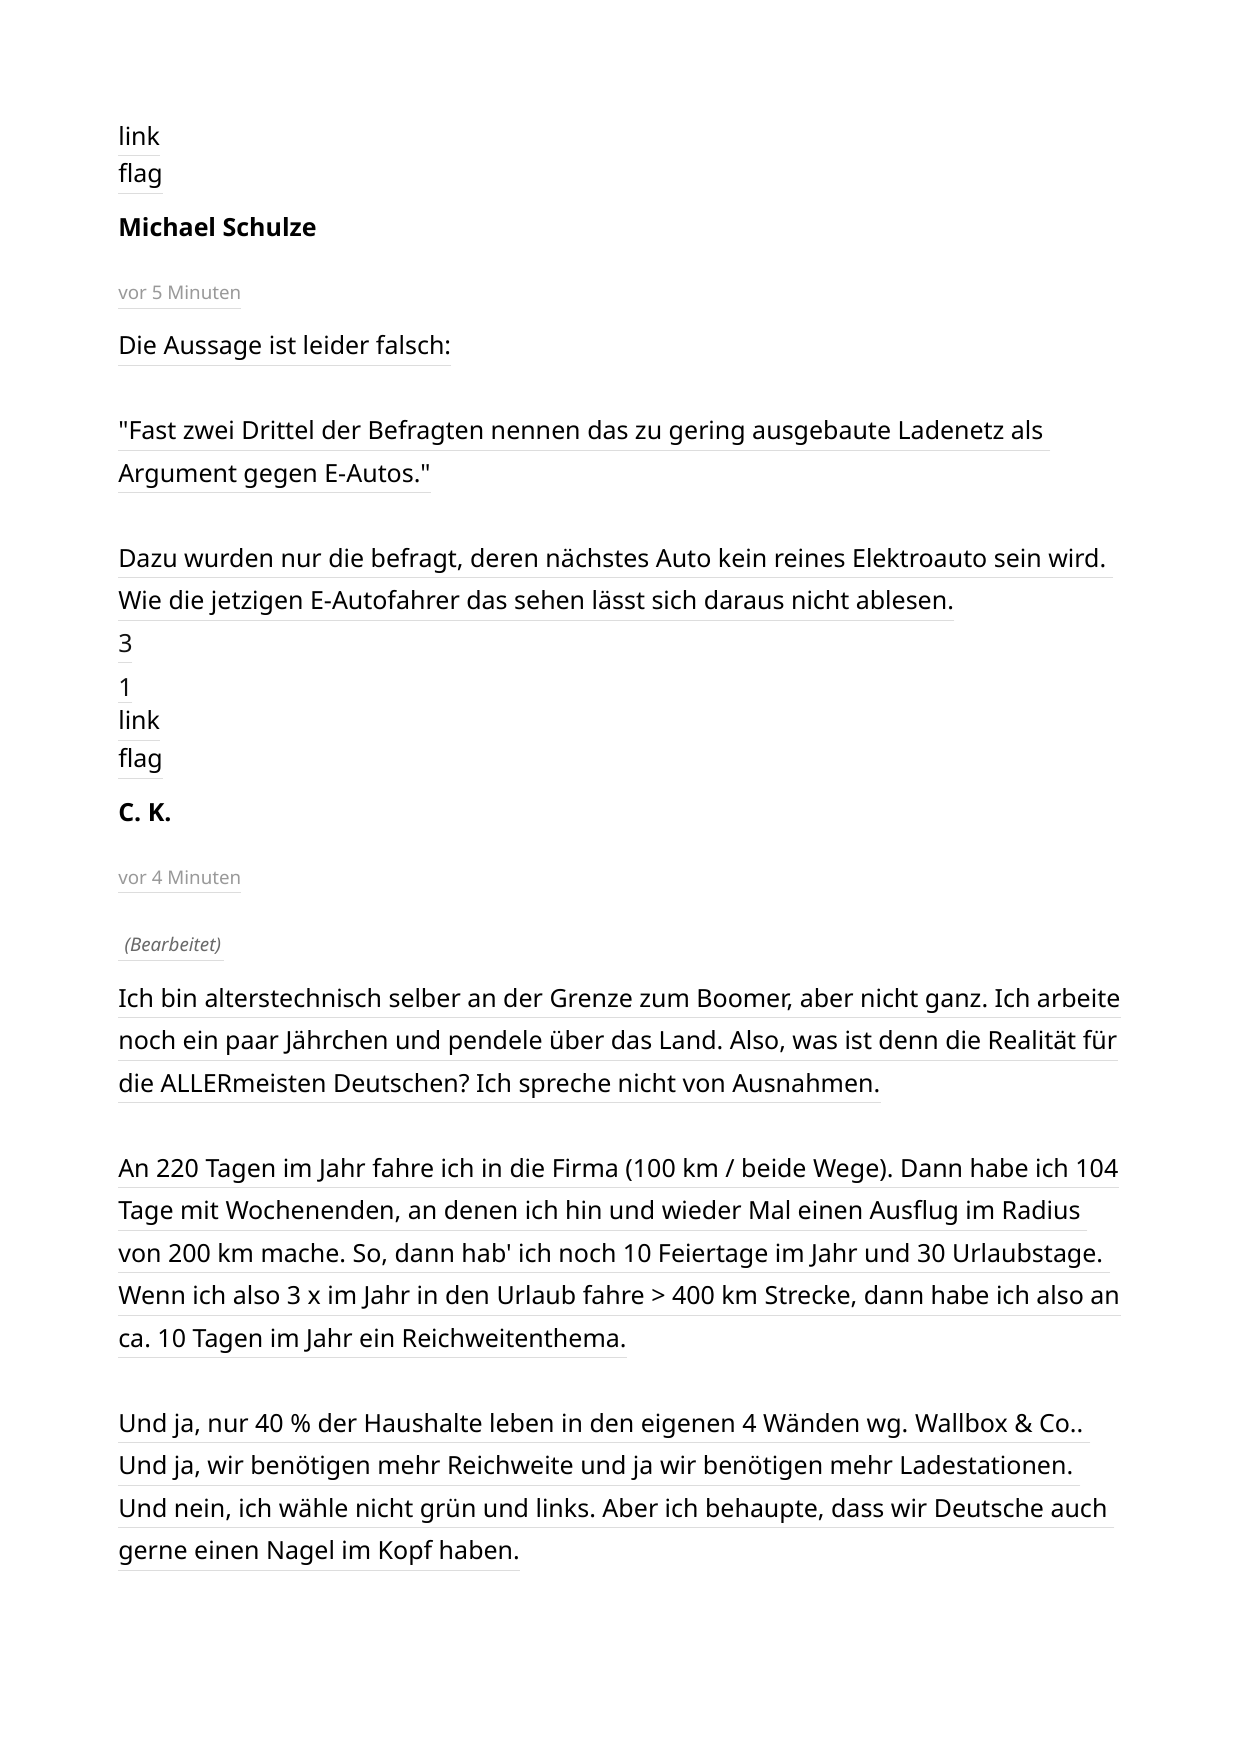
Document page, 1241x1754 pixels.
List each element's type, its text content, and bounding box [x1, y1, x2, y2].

text flag [118, 741, 1122, 779]
text C. K. [118, 795, 1122, 829]
text Die Aussage ist leider falsch: "Fast zwei Drittel der Befragten nennen das zu gering ausgebaute Ladenetz als Argument gegen E-Autos." Dazu wurden nur die befragt, deren nächstes Auto kein reines Elektroauto sein wird. Wie die jetzigen E-Autofahrer das sehen lässt sich daraus nicht ablesen. [118, 328, 1122, 621]
text vor 4 Minuten [118, 864, 1117, 893]
text Ich bin alterstechnisch selber an der Grenze zum Boomer, aber nicht ganz. Ich arbeite noch ein paar Jährchen und pendele über das Land. Also, was ist denn die Realität für die ALLERmeisten Deutschen? Ich spreche nicht von Ausnahmen. An 220 Tagen im Jahr fahre ich in die Firma (100 km / beide Wege). Dann habe ich 104 Tage mit Wochenenden, an denen ich hin und wieder Mal einen Ausflug im Radius von 200 km mache. So, dann hab' ich noch 10 Feiertage im Jahr und 30 Urlaubstage. Wenn ich also 3 x im Jahr in den Urlaub fahre > 400 km Strecke, dann habe ich also an ca. 10 Tagen im Jahr ein Reichweitenthema. Und ja, nur 40 % der Haushalte leben in den eigenen 4 Wänden wg. Wallbox & Co.. Und ja, wir benötigen mehr Reichweite und ja wir benötigen mehr Ladestationen. Und nein, ich wähle nicht grün und links. Aber ich behaupte, dass wir Deutsche auch gerne einen Nagel im Kopf haben. [118, 980, 1122, 1613]
text vor 5 Minuten [118, 279, 1117, 309]
text (Bearbeitet) [118, 928, 1122, 961]
text 1 [118, 668, 1122, 703]
text Michael Schulze [118, 210, 1122, 244]
text link [118, 703, 1122, 741]
text 3 [118, 625, 1122, 663]
text flag [118, 156, 1122, 194]
text link [118, 118, 1122, 156]
